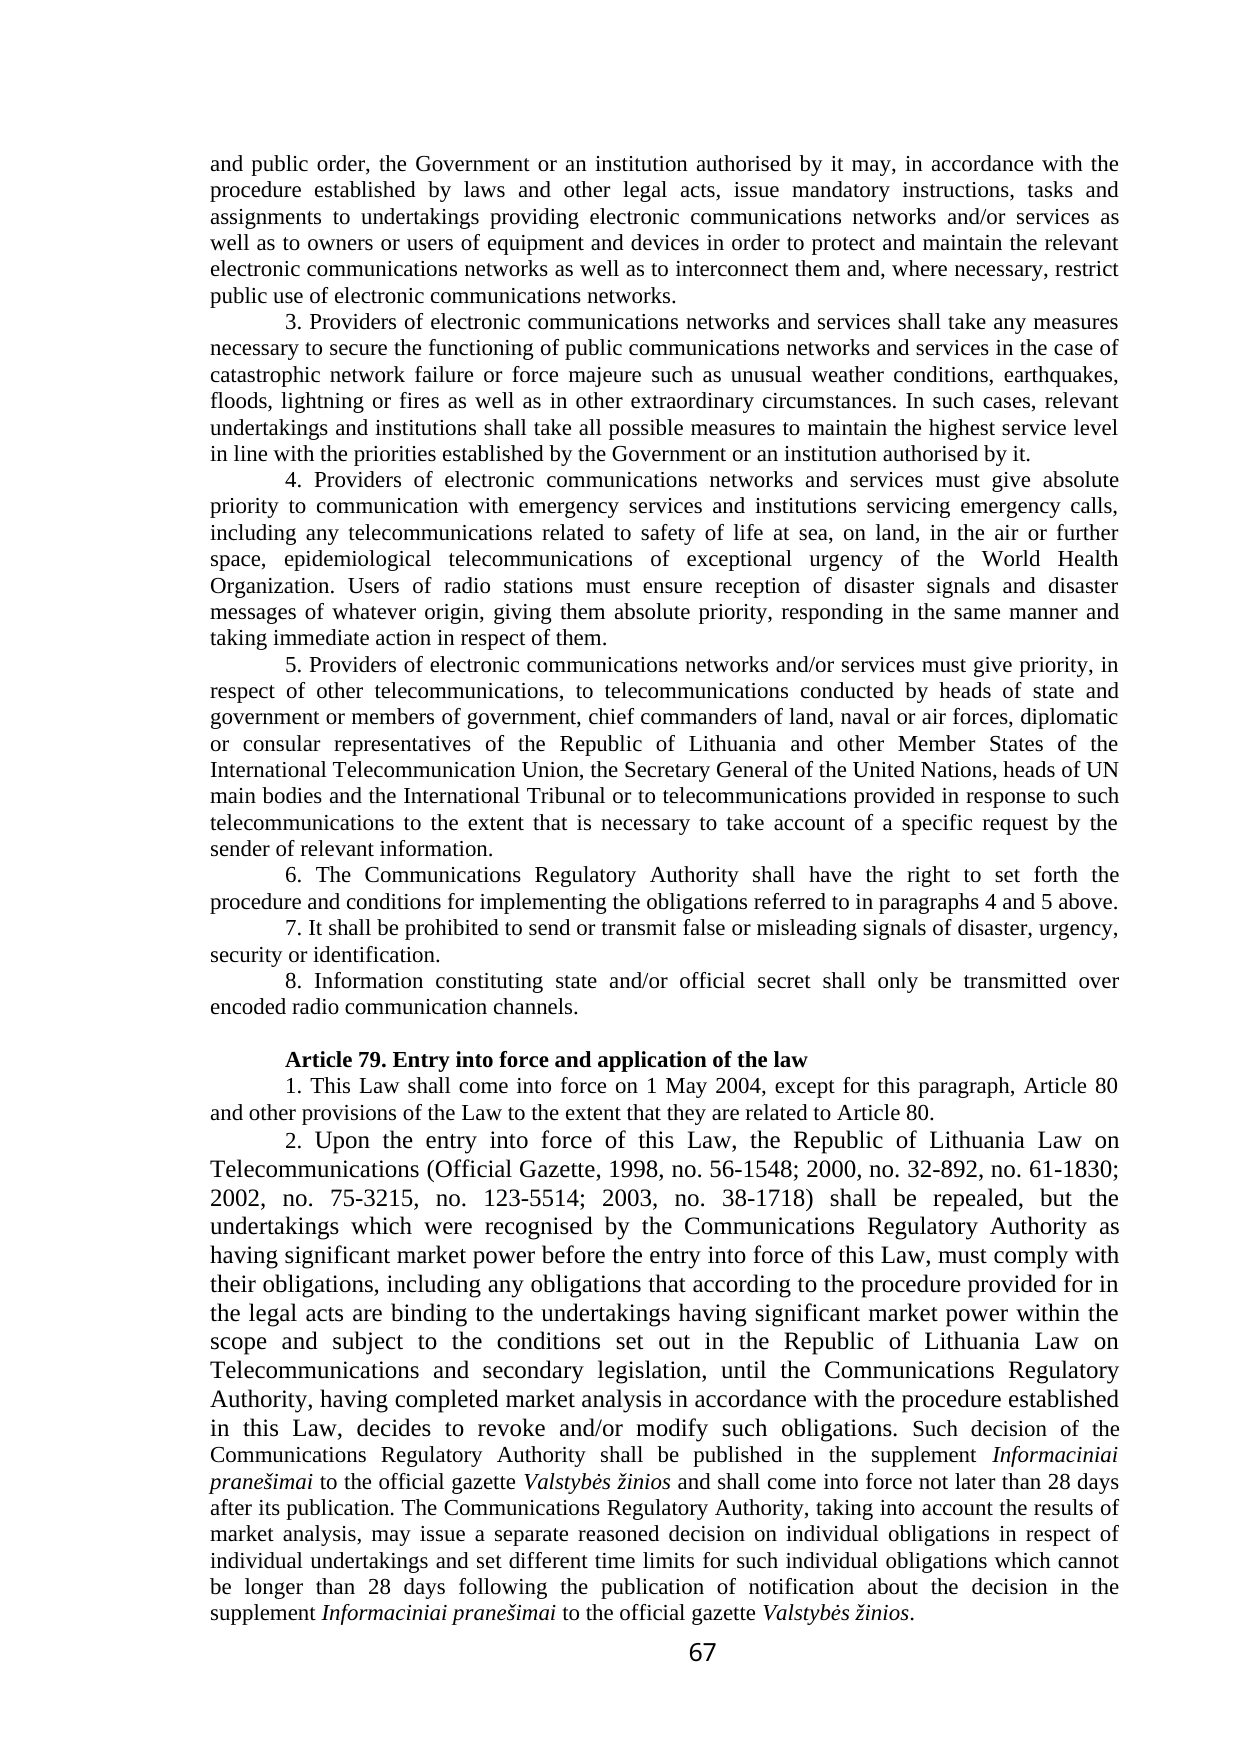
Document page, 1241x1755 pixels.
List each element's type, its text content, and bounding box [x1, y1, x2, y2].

text 6. The Communications Regulatory Authority shall have the right to set forth the procedure and conditions for implementing the obligations referred to in paragraphs 4 and 5 above. [210, 862, 1120, 914]
text 1. This Law shall come into force on 1 May 2004, except for this paragraph, Article 80 and other provisions of the Law to the extent that they are related to Article 80. [210, 1072, 1120, 1125]
text 4. Providers of electronic communications networks and services must give absolute priority to communication with emergency services and institutions servicing emergency calls, including any telecommunications related to safety of life at sea, on land, in the air or further space, epidemiological telecommunications of exceptional urgency of the World Health Organization. Users of radio stations must ensure reception of disaster signals and disaster messages of whatever origin, giving them absolute priority, responding in the same manner and taking immediate action in respect of them. [210, 466, 1120, 651]
text 3. Providers of electronic communications networks and services shall take any measures necessary to secure the functioning of public communications networks and services in the case of catastrophic network failure or force majeure such as unusual weather conditions, earthquakes, floods, lightning or fires as well as in other extraordinary circumstances. In such cases, relevant undertakings and institutions shall take all possible measures to maintain the highest service level in line with the priorities established by the Government or an institution authorised by it. [210, 308, 1120, 466]
text 2. Upon the entry into force of this Law, the Republic of Lithuania Law on Telecommunications (Official Gazette, 1998, no. 56-1548; 2000, no. 32-892, no. 61-1830; 2002, no. 75-3215, no. 123-5514; 2003, no. 38-1718) shall be repealed, but the undertakings which were recognised by the Communications Regulatory Authority as having significant market power before the entry into force of this Law, must comply with their obligations, including any obligations that according to the procedure provided for in the legal acts are binding to the undertakings having significant market power within the scope and subject to the conditions set out in the Republic of Lithuania Law on Telecommunications and secondary legislation, until the Communications Regulatory Authority, having completed market analysis in accordance with the procedure established in this Law, decides to revoke and/or modify such obligations. Such decision of the Communications Regulatory Authority shall be published in the supplement Informaciniai pranešimai to the official gazette Valstybės žinios and shall come into force not later than 28 days after its publication. The Communications Regulatory Authority, taking into account the results of market analysis, may issue a separate reasoned decision on individual obligations in respect of individual undertakings and set different time limits for such individual obligations which cannot be longer than 28 days following the publication of notification about the decision in the supplement Informaciniai pranešimai to the official gazette Valstybės žinios. [210, 1125, 1120, 1626]
text 5. Providers of electronic communications networks and/or services must give priority, in respect of other telecommunications, to telecommunications conducted by heads of state and government or members of government, chief commanders of land, naval or air forces, diplomatic or consular representatives of the Republic of Lithuania and other Member States of the International Telecommunication Union, the Secretary General of the United Nations, heads of UN main bodies and the International Tribunal or to telecommunications provided in response to such telecommunications to the extent that is necessary to take account of a specific request by the sender of relevant information. [210, 651, 1120, 862]
text 8. Information constituting state and/or official secret shall only be transmitted over encoded radio communication channels. [210, 967, 1120, 1020]
text and public order, the Government or an institution authorised by it may, in accordance with the procedure established by laws and other legal acts, issue mandatory instructions, tasks and assignments to undertakings providing electronic communications networks and/or services as well as to owners or users of equipment and devices in order to protect and maintain the relevant electronic communications networks as well as to interconnect them and, where necessary, restrict public use of electronic communications networks. [210, 150, 1120, 308]
text Article 79. Entry into force and application of the law [210, 1046, 1120, 1072]
text 7. It shall be prohibited to send or transmit false or misleading signals of disaster, urgency, security or identification. [210, 914, 1120, 967]
